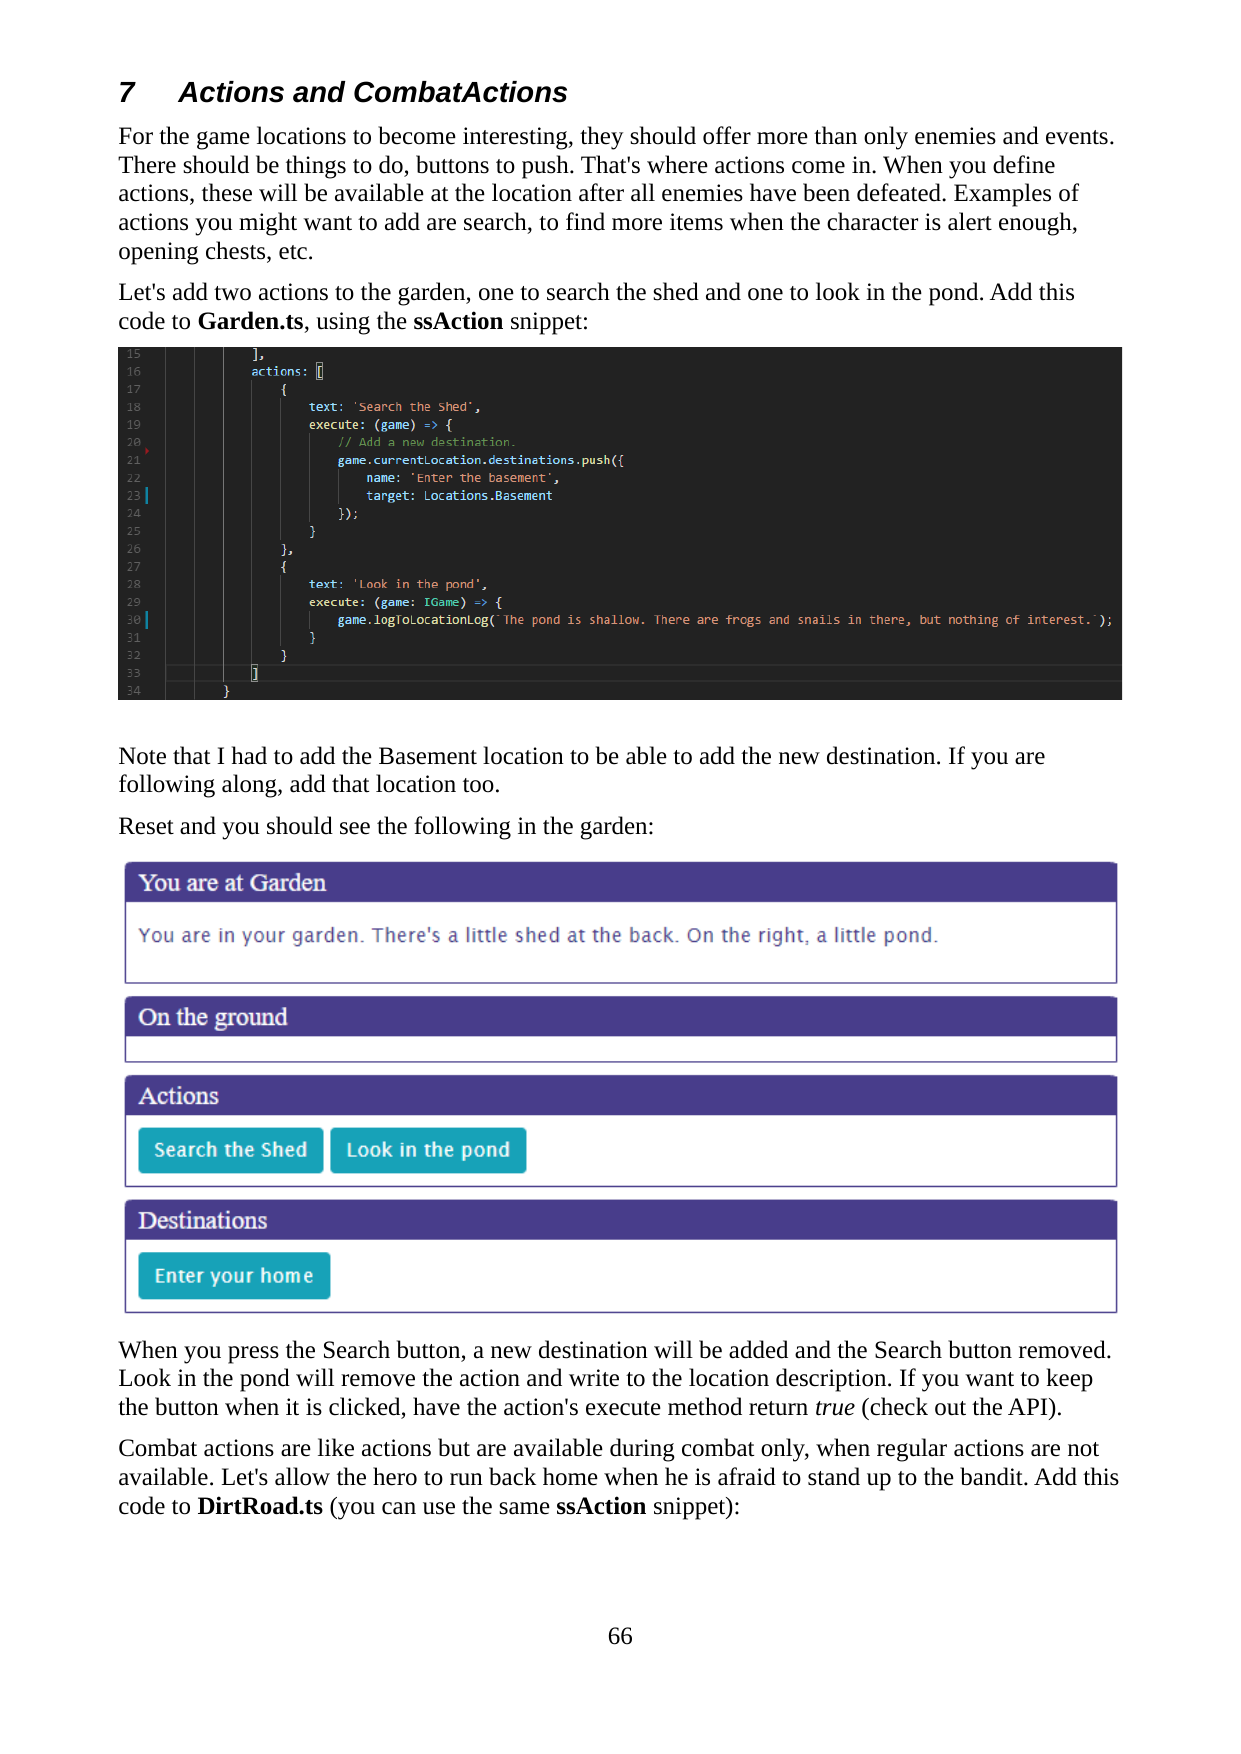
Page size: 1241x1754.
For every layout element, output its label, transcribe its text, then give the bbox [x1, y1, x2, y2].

text For the game locations to become interesting, they should offer more than only enemies and events. There should be things to do, buttons to push. That's where actions come in. When you define actions, these will be available at the location after all enemies have been defeated. Examples of actions you might want to add are search, to find more items when the character is alert enough, opening chests, etc. [118, 121, 1122, 265]
text Combat actions are like actions but are available during combat only, when regular actions are not available. Let's allow the hero to run back home when he is afraid to stand up to the bandit. Add this code to DirtRoad.ts (you can use the same ssAction snippet): [118, 1433, 1122, 1520]
text When you press the Search button, a new destination will be added and the Search button removed. Look in the pond will remove the action and write to the location description. If you want to keep the button when it is clicked, have the action's execute method return true (check out the API). [118, 1335, 1122, 1421]
text Reset and you should see the following in the garden: [118, 811, 1122, 839]
text Let's add two actions to the garden, one to search the shed and one to look in the pond. Add this code to Garden.ts, using the ssAction snippet: [118, 277, 1122, 335]
subtitle Actions and CombatActions [118, 75, 1122, 108]
text Note that I had to add the Basement location to be able to add the new destination. If you are following along, add that location too. [118, 741, 1122, 798]
